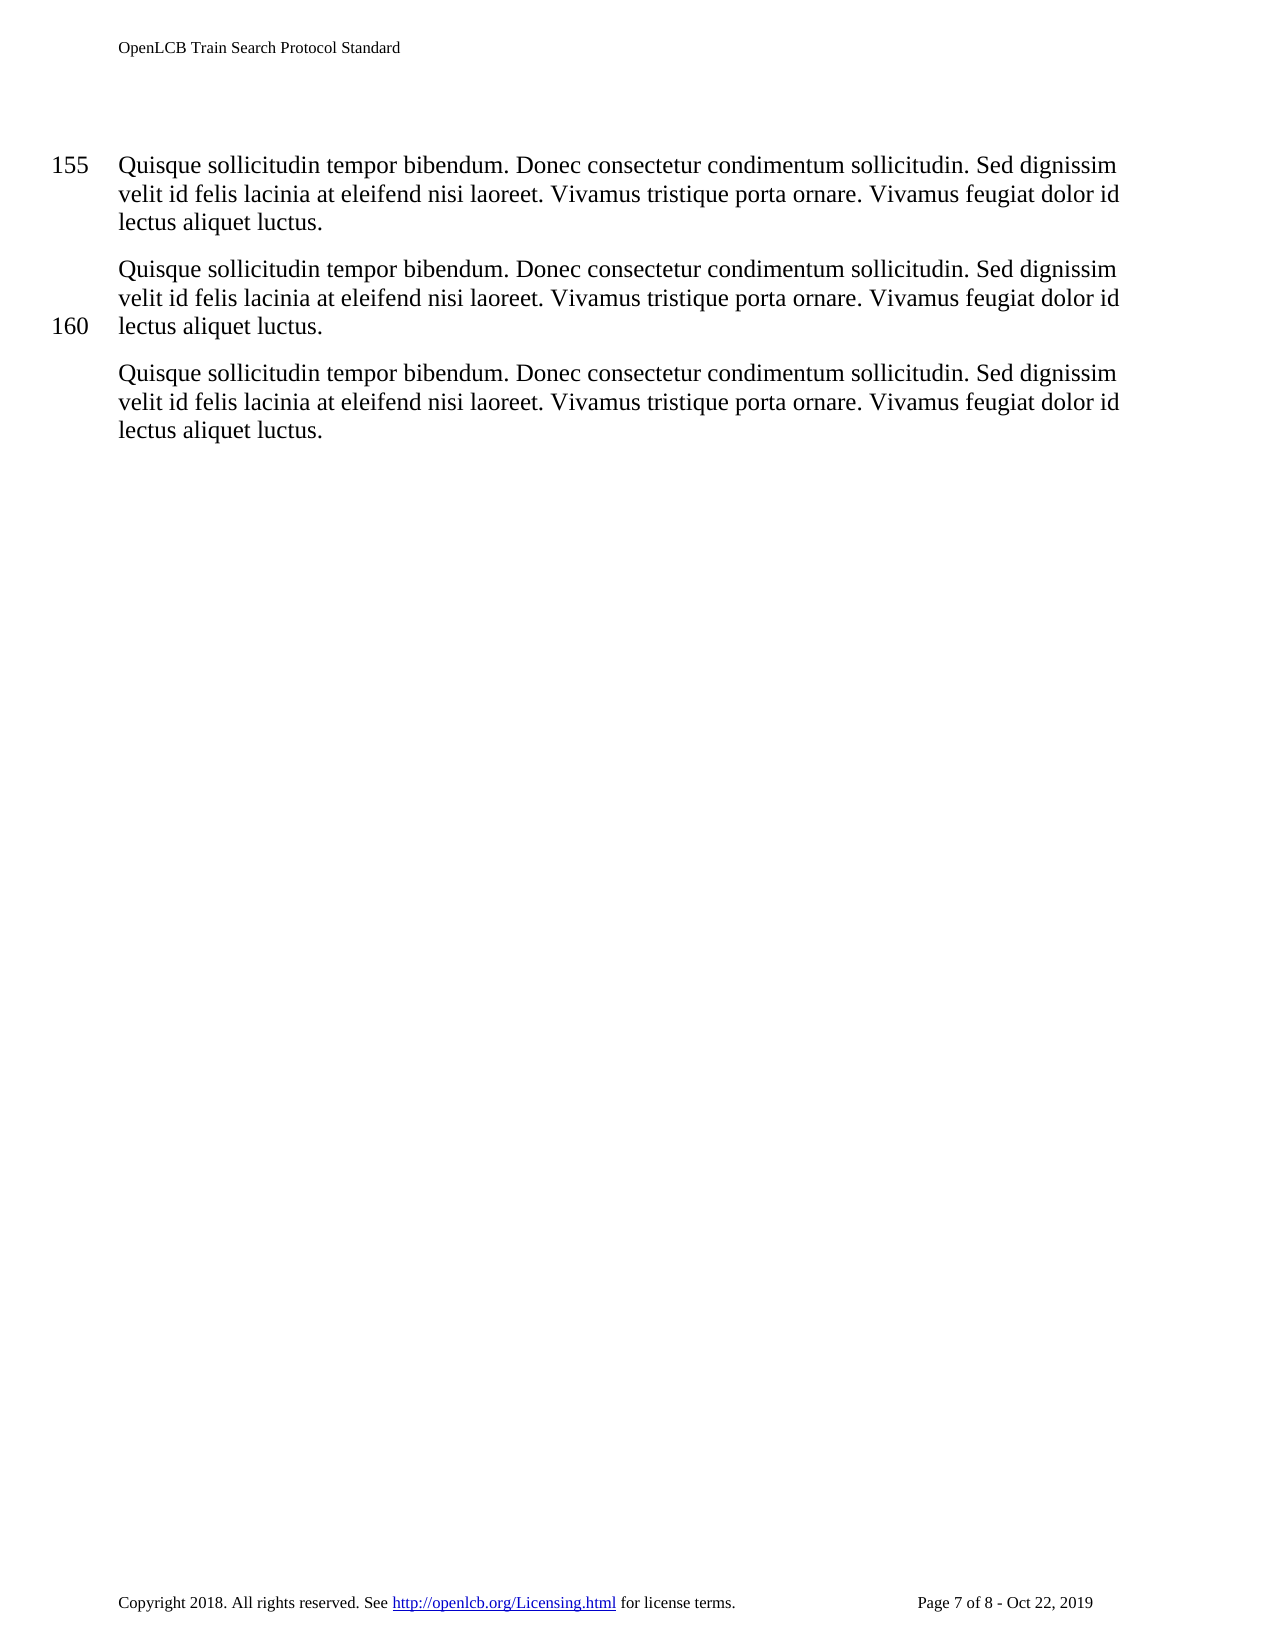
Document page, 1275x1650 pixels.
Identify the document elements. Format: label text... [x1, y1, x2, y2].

text Quisque sollicitudin tempor bibendum. Donec consectetur condimentum sollicitudin. Sed dignissim velit id felis lacinia at eleifend nisi laoreet. Vivamus tristique porta ornare. Vivamus feugiat dolor id lectus aliquet luctus. [118, 254, 1157, 340]
text Quisque sollicitudin tempor bibendum. Donec consectetur condimentum sollicitudin. Sed dignissim velit id felis lacinia at eleifend nisi laoreet. Vivamus tristique porta ornare. Vivamus feugiat dolor id lectus aliquet luctus. [118, 150, 1157, 236]
text Quisque sollicitudin tempor bibendum. Donec consectetur condimentum sollicitudin. Sed dignissim velit id felis lacinia at eleifend nisi laoreet. Vivamus tristique porta ornare. Vivamus feugiat dolor id lectus aliquet luctus. [118, 358, 1157, 444]
